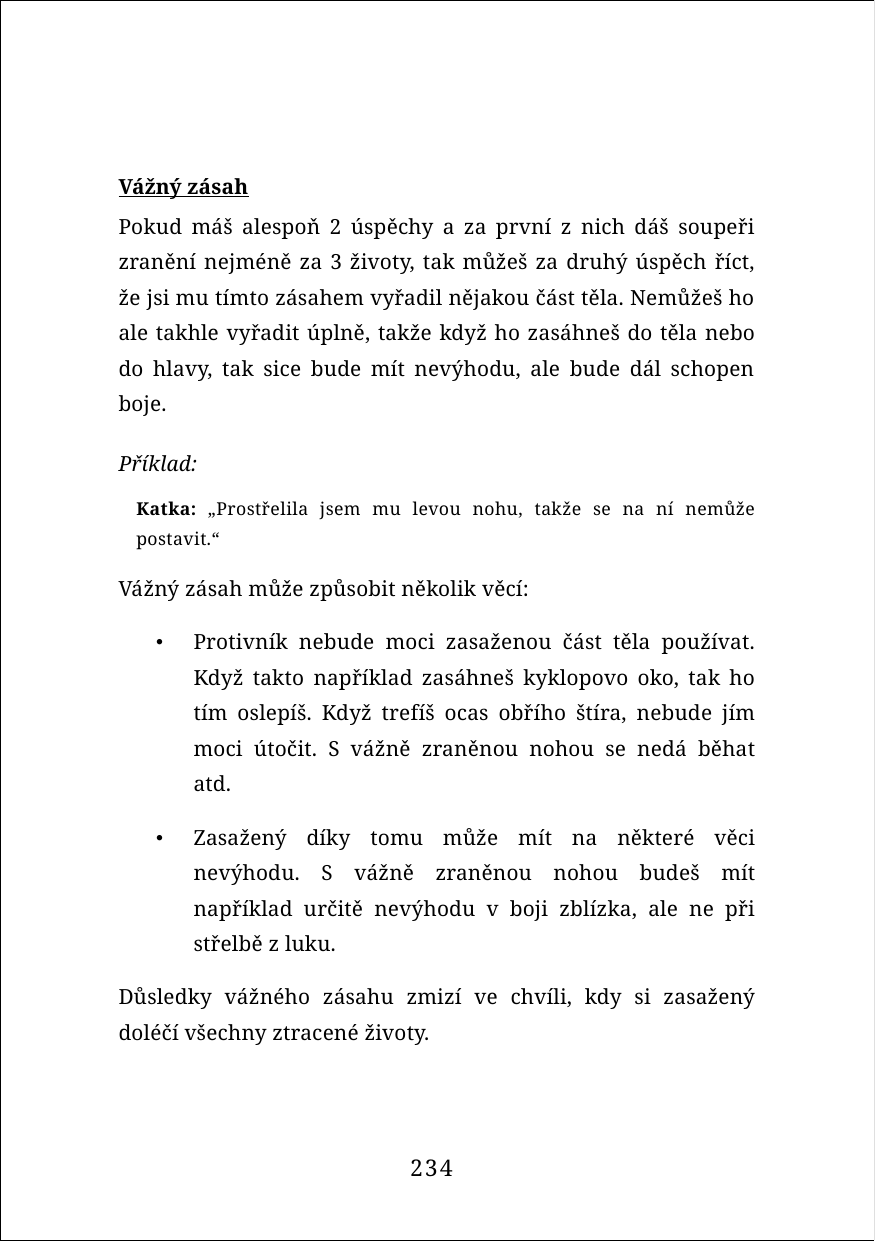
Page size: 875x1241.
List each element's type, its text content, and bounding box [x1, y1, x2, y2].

subtitle Vážný zásah [118, 172, 756, 200]
list Zasažený díky tomu může mít na některé věci nevýhodu. S vážně zraněnou nohou budeš mít například určitě nevýhodu v boji zblízka, ale ne při střelbě z luku. [156, 823, 756, 958]
text Katka: „Prostřelila jsem mu levou nohu, takže se na ní nemůže postavit.“ [136, 496, 756, 550]
text Důsledky vážného zásahu zmizí ve chvíli, kdy si zasažený doléčí všechny ztracené životy. [118, 982, 756, 1046]
text Vážný zásah může způsobit několik věcí: [118, 574, 756, 603]
list Protivník nebude moci zasaženou část těla používat. Když takto například zasáhneš kyklopovo oko, tak ho tím oslepíš. Když trefíš ocas obřího štíra, nebude jím moci útočit. S vážně zraněnou nohou se nedá běhat atd. [156, 627, 756, 798]
text Pokud máš alespoň 2 úspěchy a za první z nich dáš soupeři zranění nejméně za 3 životy, tak můžeš za druhý úspěch říct, že jsi mu tímto zásahem vyřadil nějakou část těla. Nemůžeš ho ale takhle vyřadit úplně, takže když ho zasáhneš do těla nebo do hlavy, tak sice bude mít nevýhodu, ale bude dál schopen boje. [118, 212, 756, 418]
text Příklad: [118, 449, 756, 477]
